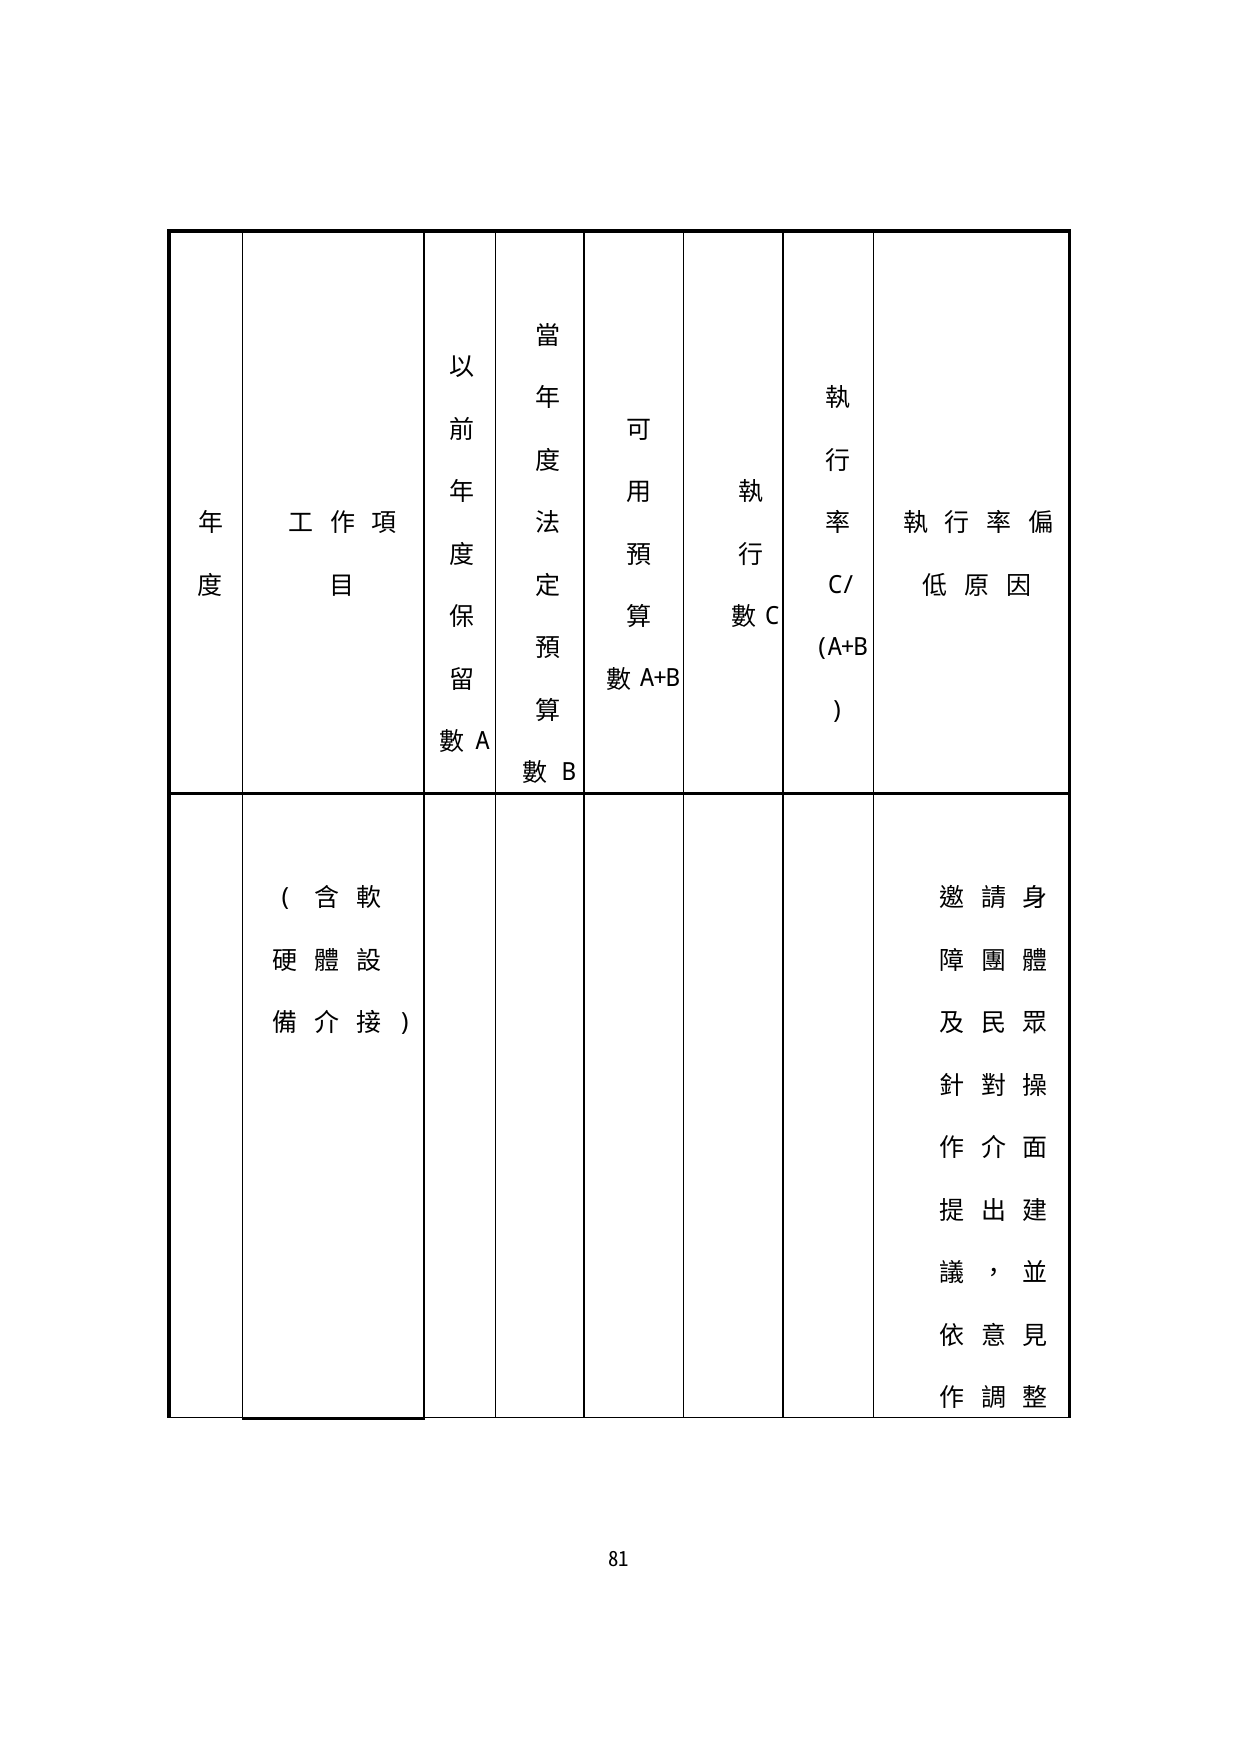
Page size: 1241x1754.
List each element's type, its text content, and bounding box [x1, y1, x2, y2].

table_header 可用預算數A+B [585, 233, 683, 792]
table_cell [171, 795, 242, 1417]
table_header 執行率偏低原因 [874, 233, 1068, 792]
table_cell (含軟硬體設備介接) [243, 795, 423, 1417]
table_cell [425, 795, 495, 1417]
table_cell [784, 795, 873, 1417]
table_header 執行數C [684, 233, 782, 792]
table_cell [585, 795, 683, 1417]
table_header 當年度法定預算數B [496, 233, 583, 792]
table_cell [684, 795, 782, 1417]
table_header 工作項目 [243, 233, 423, 792]
table_header 執行率C/(A+B) [784, 233, 873, 792]
table_header 年度 [171, 233, 242, 792]
table_cell [496, 795, 583, 1417]
table_cell 邀請身障團體及民眾針對操作介面提出建議，並依意見作調整 [874, 795, 1068, 1417]
table_header 以前年度保留數A [425, 233, 495, 792]
